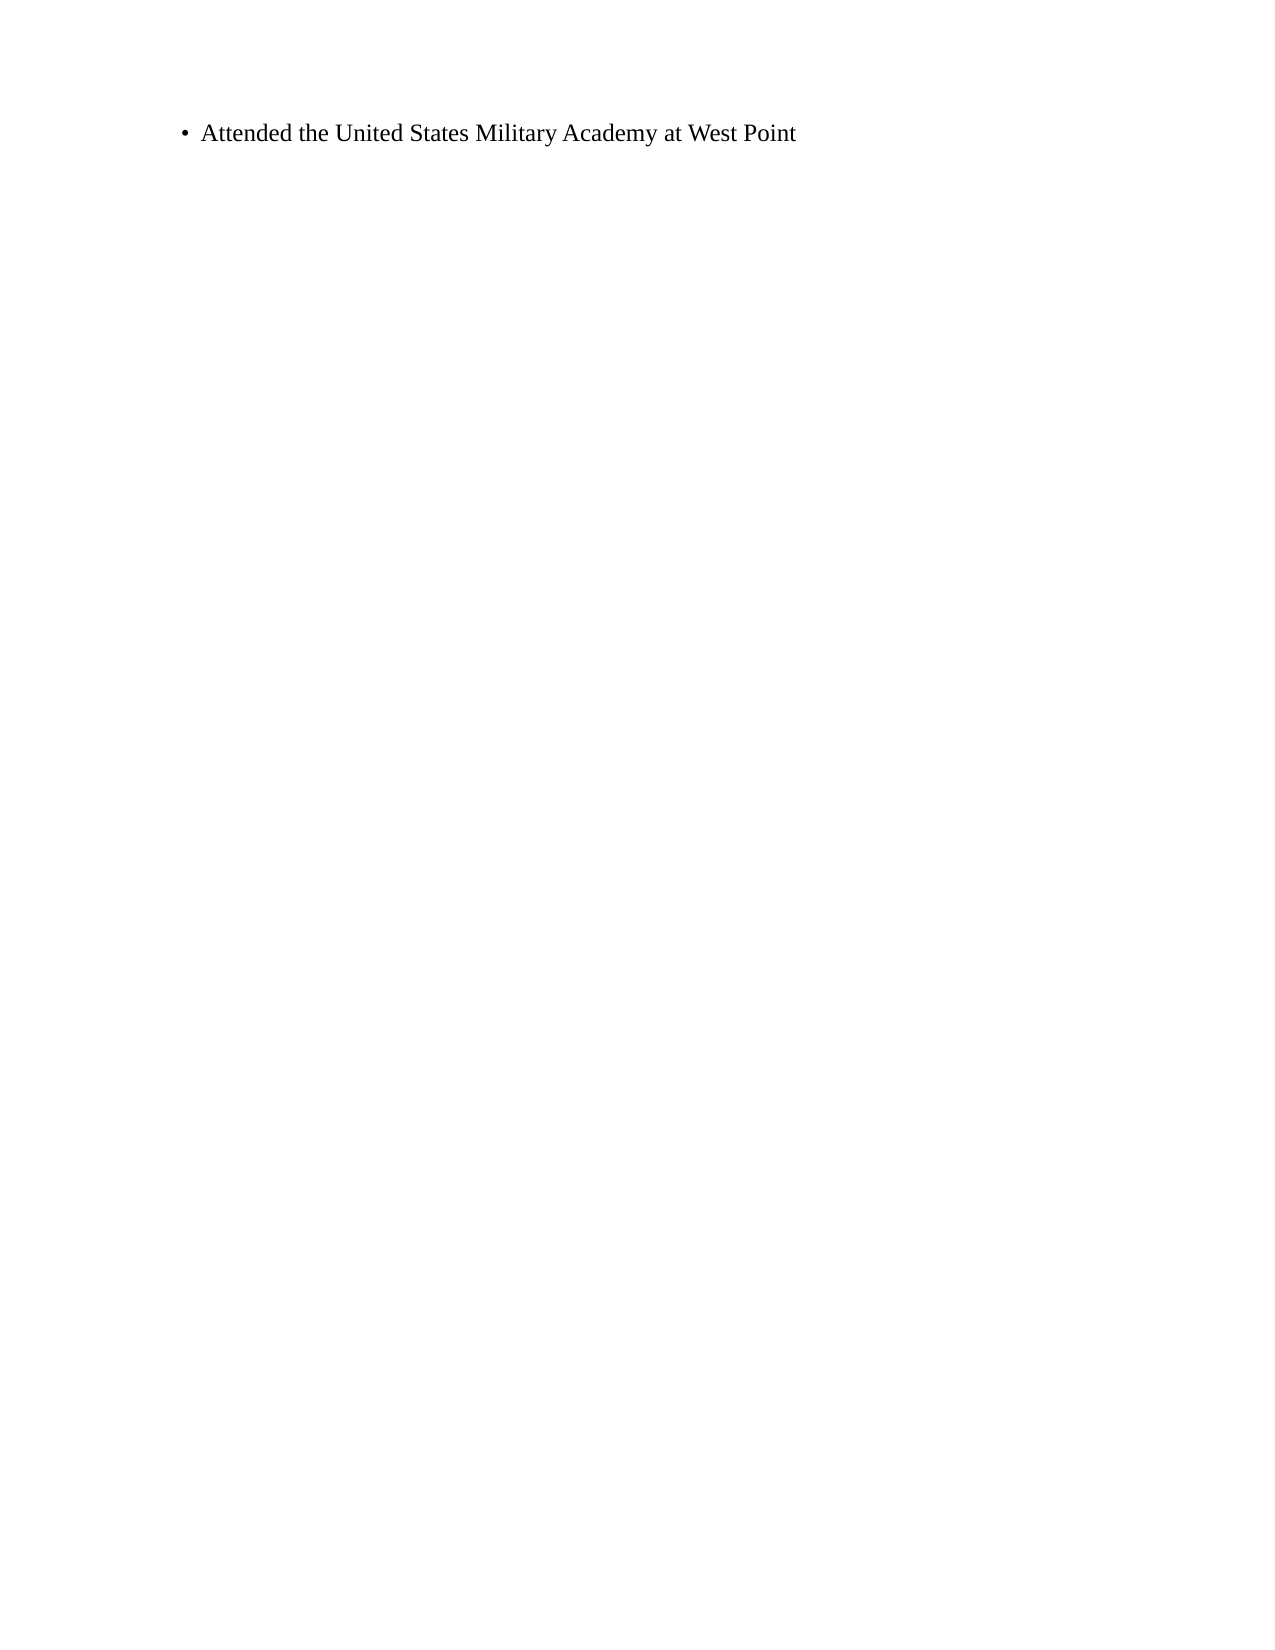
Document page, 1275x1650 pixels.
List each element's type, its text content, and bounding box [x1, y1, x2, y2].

list Attended the United States Military Academy at West Point [200, 118, 1157, 147]
